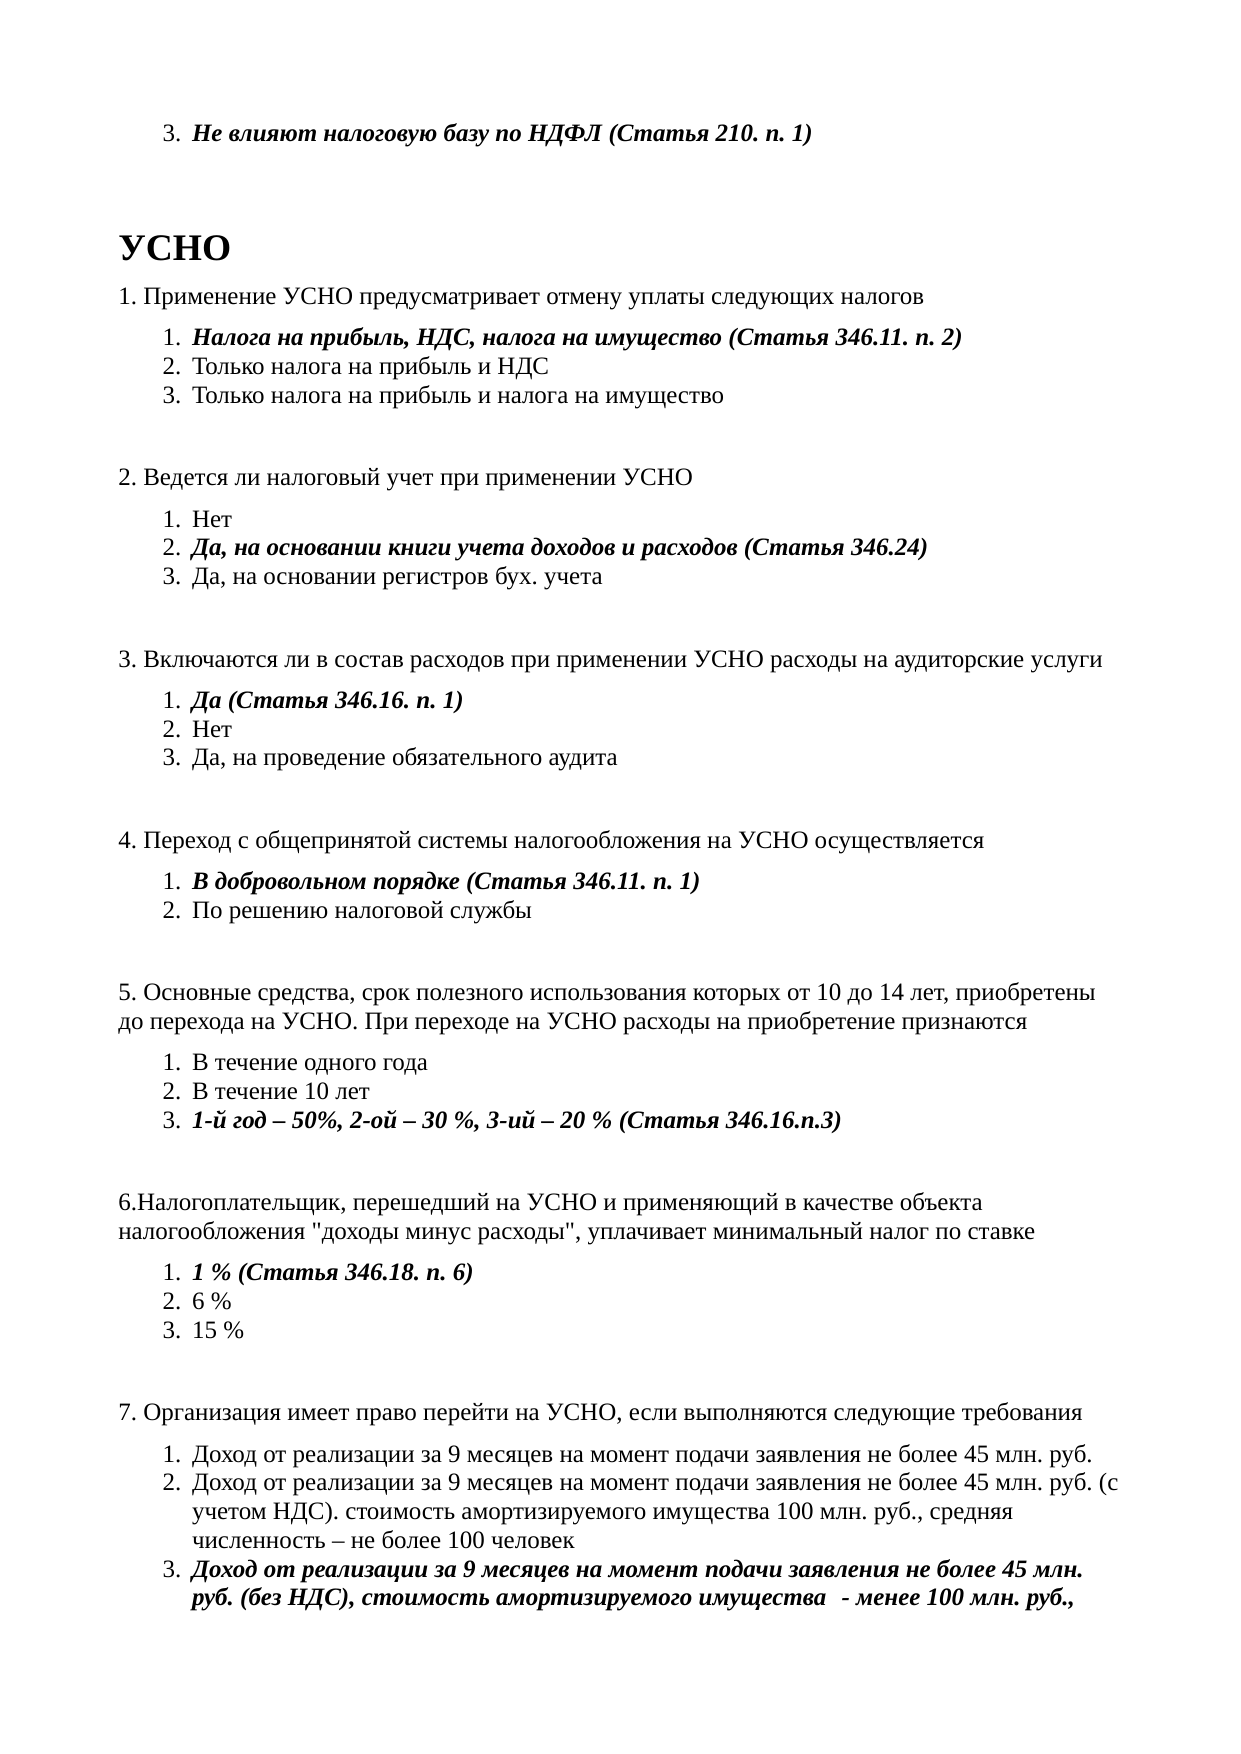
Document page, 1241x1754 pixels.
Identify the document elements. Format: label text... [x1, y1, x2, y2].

list Только налога на прибыль и НДС [162, 351, 1122, 380]
list Да, на основании регистров бух. учета [162, 561, 1122, 590]
list 6 % [162, 1286, 1122, 1315]
text 2. Ведется ли налоговый учет при применении УСНО [118, 462, 1122, 491]
list Нет [162, 714, 1122, 742]
subtitle УСНО [118, 226, 1122, 269]
list В течение одного года [162, 1047, 1122, 1076]
text 3. Включаются ли в состав расходов при применении УСНО расходы на аудиторские услуги [118, 644, 1122, 672]
text 4. Переход с общепринятой системы налогообложения на УСНО осуществляется [118, 825, 1122, 854]
text 1. Применение УСНО предусматривает отмену уплаты следующих налогов [118, 281, 1122, 310]
list По решению налоговой службы [162, 895, 1122, 924]
list Налога на прибыль, НДС, налога на имущество (Статья 346.11. п. 2) [162, 322, 1122, 351]
list Только налога на прибыль и налога на имущество [162, 380, 1122, 409]
list 15 % [162, 1315, 1122, 1344]
list Да, на проведение обязательного аудита [162, 742, 1122, 771]
list 1-й год – 50%, 2-ой – 30 %, 3-ий – 20 % (Статья 346.16.п.3) [162, 1105, 1122, 1134]
list Да (Статья 346.16. п. 1) [162, 685, 1122, 714]
list 1 % (Статья 346.18. п. 6) [162, 1257, 1122, 1286]
text 5. Основные средства, срок полезного использования которых от 10 до 14 лет, приобретены до перехода на УСНО. При переходе на УСНО расходы на приобретение признаются [118, 977, 1122, 1035]
list Нет [162, 504, 1122, 532]
list В добровольном порядке (Статья 346.11. п. 1) [162, 866, 1122, 895]
text 6.Налогоплательщик, перешедший на УСНО и применяющий в качестве объекта налогообложения "доходы минус расходы", уплачивает минимальный налог по ставке [118, 1187, 1122, 1245]
list Доход от реализации за 9 месяцев на момент подачи заявления не более 45 млн. руб. [162, 1439, 1122, 1467]
list Доход от реализации за 9 месяцев на момент подачи заявления не более 45 млн. руб. (без НДС), стоимость амортизируемого имущества - менее 100 млн. руб., [162, 1554, 1122, 1611]
list Не влияют налоговую базу по НДФЛ (Статья 210. п. 1) [162, 118, 1122, 147]
list В течение 10 лет [162, 1076, 1122, 1105]
list Доход от реализации за 9 месяцев на момент подачи заявления не более 45 млн. руб. (с учетом НДС). стоимость амортизируемого имущества 100 млн. руб., средняя численность – не более 100 человек [162, 1467, 1122, 1554]
text 7. Организация имеет право перейти на УСНО, если выполняются следующие требования [118, 1397, 1122, 1426]
list Да, на основании книги учета доходов и расходов (Статья 346.24) [162, 532, 1122, 561]
